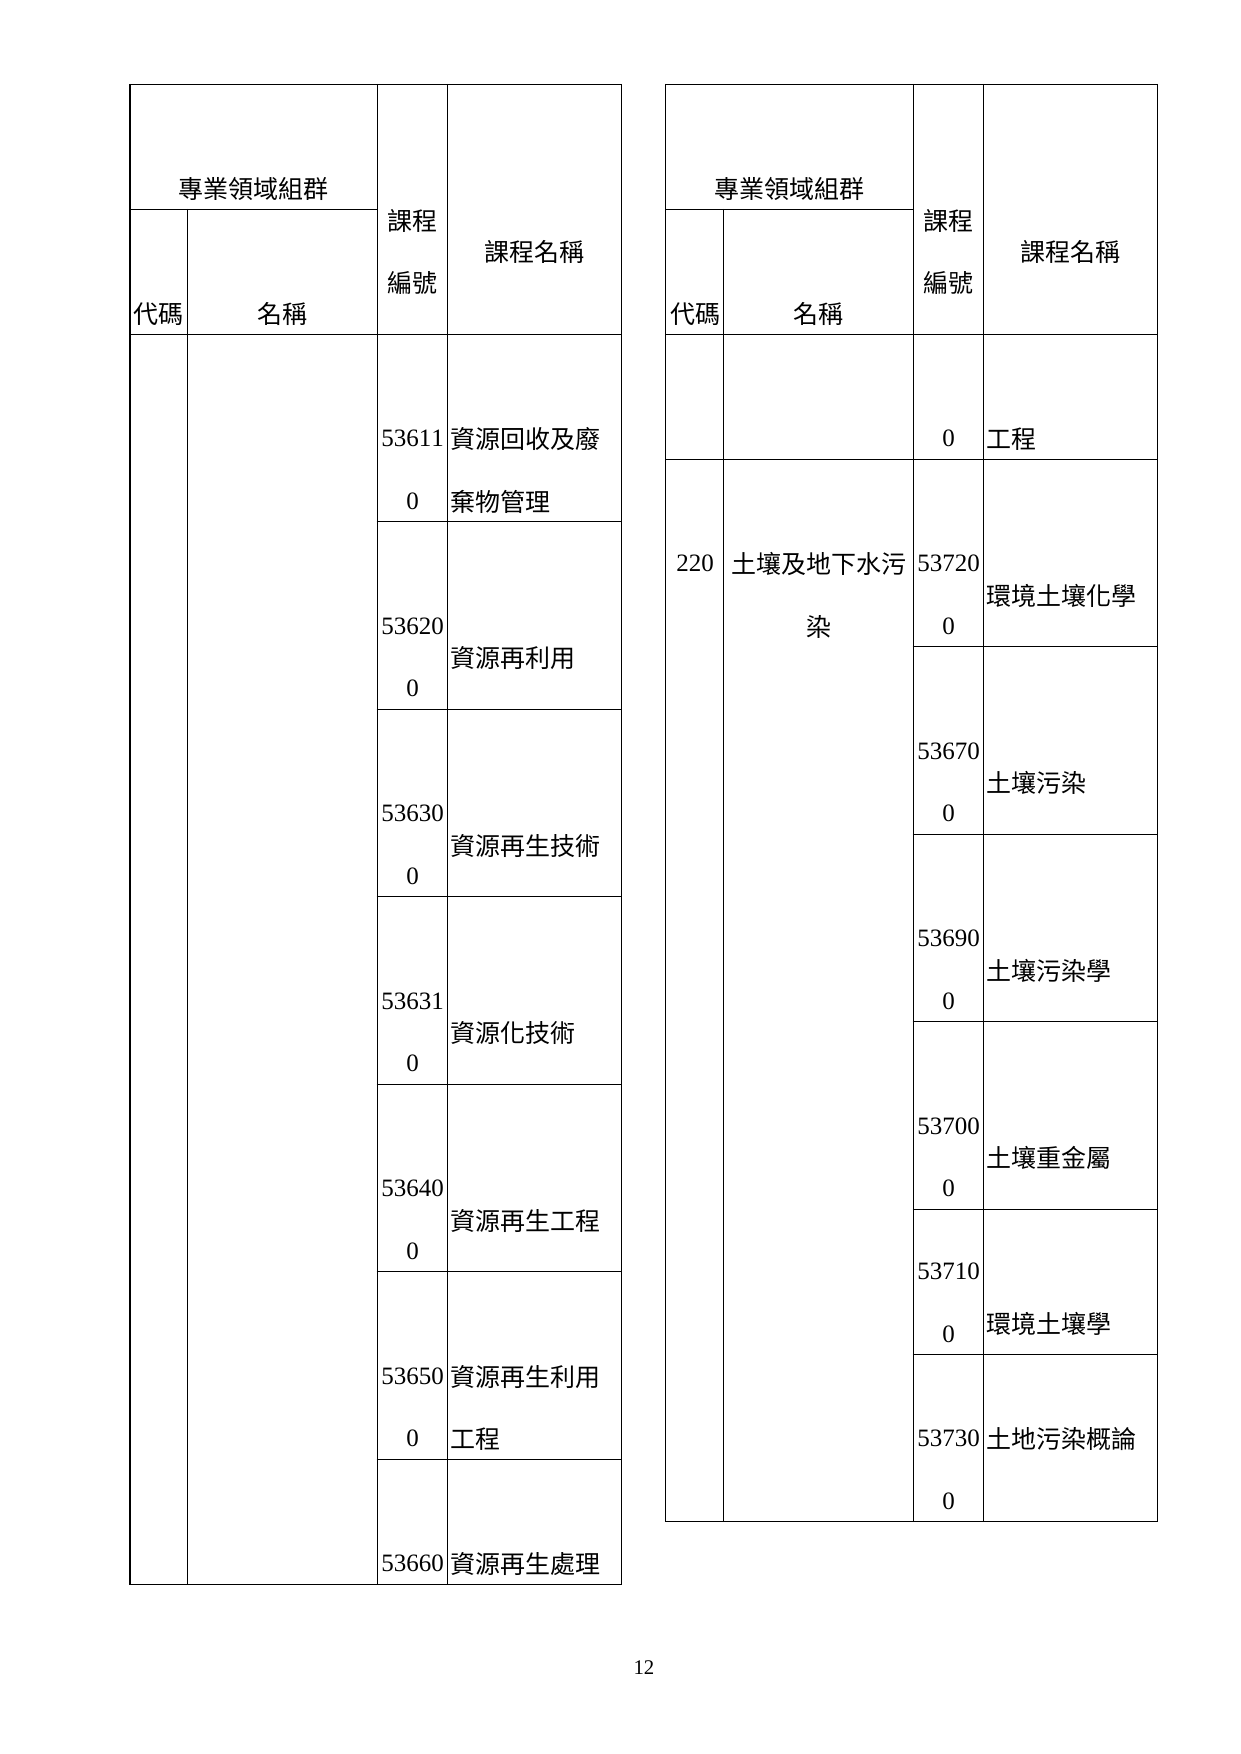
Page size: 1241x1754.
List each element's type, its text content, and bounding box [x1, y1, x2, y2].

table_cell 土地污染概論 [984, 1355, 1157, 1521]
table_cell 土壤重金屬 [984, 1022, 1157, 1209]
table_cell 工程 [984, 335, 1157, 459]
table_cell 環境土壤化學 [984, 460, 1157, 646]
table_cell 名稱 [188, 210, 377, 334]
table_cell 536700 [914, 647, 983, 834]
table_cell 537000 [914, 1022, 983, 1209]
table_cell 環境土壤學 [984, 1210, 1157, 1354]
table_cell 536110 [378, 335, 447, 521]
table_cell 0 [914, 335, 983, 459]
table_cell 資源再生處理 [448, 1460, 621, 1584]
table_cell 537200 [914, 460, 983, 646]
table_cell 代碼 [666, 210, 723, 334]
table_header 課程名稱 [448, 85, 621, 334]
table_cell 代碼 [131, 210, 187, 334]
table_cell 536400 [378, 1085, 447, 1271]
table_cell 537300 [914, 1355, 983, 1521]
table_cell 名稱 [724, 210, 913, 334]
table_header 課程名稱 [984, 85, 1157, 334]
table_cell 資源再生工程 [448, 1085, 621, 1271]
table_header 專業領域組群 [666, 85, 913, 209]
table_cell 536900 [914, 835, 983, 1021]
table_cell 資源再利用 [448, 522, 621, 709]
table_cell [666, 335, 723, 459]
table_cell 536200 [378, 522, 447, 709]
table_cell 資源再生技術 [448, 710, 621, 896]
table_cell 536500 [378, 1272, 447, 1459]
table_cell [724, 335, 913, 459]
table_cell [188, 335, 377, 1584]
table_header 專業領域組群 [131, 85, 377, 209]
table_cell 資源化技術 [448, 897, 621, 1084]
table_cell 537100 [914, 1210, 983, 1354]
table_cell 資源回收及廢棄物管理 [448, 335, 621, 521]
table_cell 土壤及地下水污染 [724, 460, 913, 1521]
table_cell 536300 [378, 710, 447, 896]
table_cell 536310 [378, 897, 447, 1084]
table_header 課程編號 [378, 85, 447, 334]
table_cell [131, 335, 187, 1584]
table_cell 土壤污染 [984, 647, 1157, 834]
table_cell 資源再生利用工程 [448, 1272, 621, 1459]
table_cell 220 [666, 460, 723, 1521]
table_cell 土壤污染學 [984, 835, 1157, 1021]
table_cell 53660 [378, 1460, 447, 1584]
table_header 課程編號 [914, 85, 983, 334]
